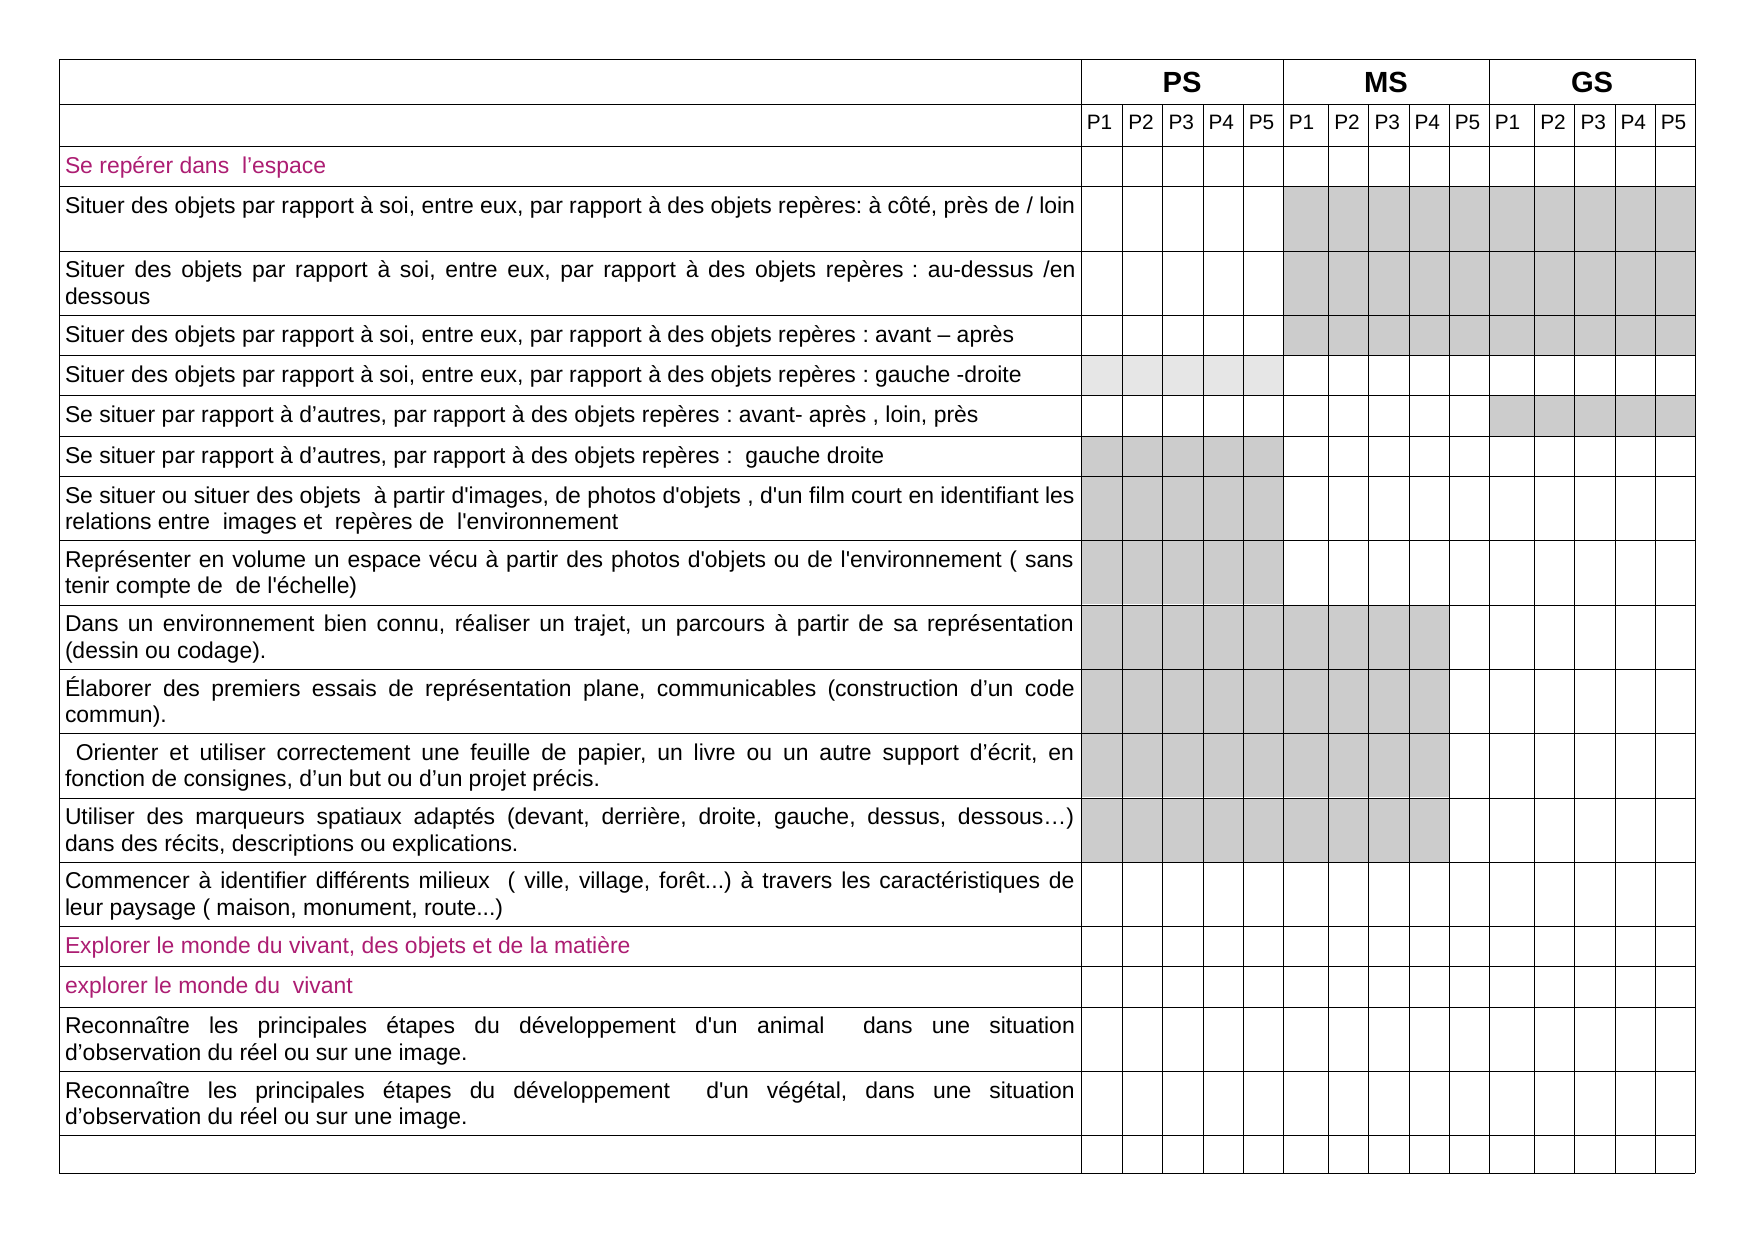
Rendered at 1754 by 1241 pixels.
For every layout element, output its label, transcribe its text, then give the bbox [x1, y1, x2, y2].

table_cell [1163, 316, 1203, 355]
table_cell [1450, 799, 1489, 862]
table_cell [1163, 670, 1203, 733]
table_cell [1616, 606, 1655, 669]
table_cell [1535, 1072, 1574, 1135]
table_cell [1284, 734, 1328, 797]
table_cell [1616, 541, 1655, 604]
table_cell [1163, 252, 1203, 315]
table_cell Situer des objets par rapport à soi, entre eux, par rapport à des objets repères : avant – après [60, 316, 1081, 355]
table_cell [1204, 670, 1243, 733]
table_cell [1575, 1008, 1615, 1071]
table_cell [1575, 927, 1615, 966]
table_cell [1410, 799, 1449, 862]
table_cell [1082, 863, 1122, 926]
table_cell [1163, 356, 1203, 395]
table_cell [1535, 396, 1574, 436]
table_cell [1410, 1072, 1449, 1135]
table_cell [1490, 927, 1534, 966]
table_cell [1450, 1008, 1489, 1071]
table_cell [1616, 670, 1655, 733]
table_cell [1535, 316, 1574, 355]
table_cell [1410, 606, 1449, 669]
table_cell [1410, 670, 1449, 733]
table_cell P5 [1244, 105, 1283, 146]
table_cell [1204, 187, 1243, 251]
table_cell MS [1284, 60, 1489, 104]
table_cell Se situer par rapport à d’autres, par rapport à des objets repères : avant- après , loin, près [60, 396, 1081, 436]
table_cell Se situer par rapport à d’autres, par rapport à des objets repères : gauche droite [60, 437, 1081, 476]
table_cell [1450, 356, 1489, 395]
table_cell [60, 60, 1081, 104]
table_cell [1244, 927, 1283, 966]
table_cell [1656, 799, 1695, 862]
table_cell [1204, 477, 1243, 540]
table_cell Situer des objets par rapport à soi, entre eux, par rapport à des objets repères : au-dessus /en dessous [60, 252, 1081, 315]
table_cell [1535, 863, 1574, 926]
table_cell [1656, 927, 1695, 966]
table_cell [1616, 396, 1655, 436]
table_cell [1244, 541, 1283, 604]
table_cell [1284, 477, 1328, 540]
table_cell [1329, 437, 1368, 476]
table_cell [1244, 967, 1283, 1007]
table_cell [1616, 187, 1655, 251]
table_cell [1369, 606, 1409, 669]
table_cell [1082, 670, 1122, 733]
table_cell P4 [1410, 105, 1449, 146]
table_cell [1284, 316, 1328, 355]
table_cell [1575, 1072, 1615, 1135]
table_cell [1244, 187, 1283, 251]
table_cell [1329, 316, 1368, 355]
table_cell [1329, 356, 1368, 395]
table_cell [1204, 967, 1243, 1007]
table_cell [1244, 1072, 1283, 1135]
table_cell P5 [1656, 105, 1695, 146]
table_cell [1204, 1072, 1243, 1135]
table_cell [1616, 477, 1655, 540]
table_cell [1656, 541, 1695, 604]
table_cell P3 [1369, 105, 1409, 146]
table_cell [1490, 1008, 1534, 1071]
table_cell [1490, 437, 1534, 476]
table_cell [1656, 734, 1695, 797]
table_cell [1410, 1136, 1449, 1173]
table_cell P3 [1575, 105, 1615, 146]
table_cell [1204, 734, 1243, 797]
table_cell [1284, 863, 1328, 926]
table_cell [1575, 147, 1615, 186]
table_cell [1123, 863, 1162, 926]
table_cell [1450, 396, 1489, 436]
table_cell [1082, 1136, 1122, 1173]
table_cell [1490, 606, 1534, 669]
table_cell [1575, 437, 1615, 476]
table_cell [1329, 147, 1368, 186]
table_cell [1369, 1008, 1409, 1071]
table_cell [1123, 477, 1162, 540]
table_cell [1450, 967, 1489, 1007]
table_cell [1163, 799, 1203, 862]
table_cell [1204, 316, 1243, 355]
table_cell [1575, 541, 1615, 604]
table_cell [1284, 606, 1328, 669]
table_cell [1450, 863, 1489, 926]
table_cell [60, 1136, 1081, 1173]
table_cell P4 [1204, 105, 1243, 146]
table_cell [1575, 477, 1615, 540]
table_cell [1490, 1136, 1534, 1173]
table_cell [1410, 927, 1449, 966]
table_cell [1410, 147, 1449, 186]
table_cell [1329, 187, 1368, 251]
table_cell explorer le monde du vivant [60, 967, 1081, 1007]
table_cell [1450, 1136, 1489, 1173]
table_cell [1082, 147, 1122, 186]
table_cell [1329, 396, 1368, 436]
table_cell [1450, 541, 1489, 604]
table_cell [1656, 1008, 1695, 1071]
table_cell [1329, 927, 1368, 966]
table_cell [1450, 734, 1489, 797]
table_cell P2 [1535, 105, 1574, 146]
table_cell [1329, 477, 1368, 540]
table_cell [1244, 396, 1283, 436]
table_cell [1535, 437, 1574, 476]
table_cell [1535, 477, 1574, 540]
table_cell [1616, 1072, 1655, 1135]
table_cell [1575, 606, 1615, 669]
table_cell [1656, 863, 1695, 926]
table_cell Représenter en volume un espace vécu à partir des photos d'objets ou de l'environnement ( sans tenir compte de de l'échelle) [60, 541, 1081, 604]
table_cell [1284, 437, 1328, 476]
table_cell [1284, 670, 1328, 733]
table_cell [1450, 670, 1489, 733]
table_cell [1450, 147, 1489, 186]
table_cell [1450, 927, 1489, 966]
table_cell [1329, 1008, 1368, 1071]
table_cell Élaborer des premiers essais de représentation plane, communicables (construction d’un code commun). [60, 670, 1081, 733]
table_cell [1490, 356, 1534, 395]
table_cell Dans un environnement bien connu, réaliser un trajet, un parcours à partir de sa représentation (dessin ou codage). [60, 606, 1081, 669]
table_cell P1 [1284, 105, 1328, 146]
table_cell [1163, 606, 1203, 669]
table_cell [1656, 252, 1695, 315]
table_cell [1656, 1136, 1695, 1173]
table_cell [1656, 967, 1695, 1007]
table_cell [1123, 1072, 1162, 1135]
table_cell [1656, 437, 1695, 476]
table_cell [1490, 670, 1534, 733]
table_cell [1204, 606, 1243, 669]
table_cell GS [1490, 60, 1695, 104]
table_cell [1082, 1008, 1122, 1071]
table_cell P3 [1163, 105, 1203, 146]
table_cell [1244, 670, 1283, 733]
table_cell [1329, 863, 1368, 926]
table_cell [1450, 316, 1489, 355]
table_cell [1656, 147, 1695, 186]
table_cell [1616, 252, 1655, 315]
table_cell [1535, 799, 1574, 862]
table_cell [1616, 437, 1655, 476]
table_cell [1369, 477, 1409, 540]
table_cell [1123, 799, 1162, 862]
table_cell [1244, 437, 1283, 476]
table_cell [1450, 1072, 1489, 1135]
table_cell [1244, 1136, 1283, 1173]
table_cell [1244, 356, 1283, 395]
table_cell [1082, 477, 1122, 540]
table_cell [1656, 1072, 1695, 1135]
table_cell [1284, 147, 1328, 186]
table_cell [1204, 252, 1243, 315]
table_cell [1410, 541, 1449, 604]
table_cell [1163, 1136, 1203, 1173]
table_cell [1163, 1072, 1203, 1135]
table_cell [1535, 1008, 1574, 1071]
table_cell [1490, 147, 1534, 186]
table_cell [1535, 606, 1574, 669]
table_cell [1123, 396, 1162, 436]
table_cell [1123, 927, 1162, 966]
table_cell [1163, 541, 1203, 604]
table_cell [1410, 477, 1449, 540]
table_cell [1656, 316, 1695, 355]
table_cell PS [1082, 60, 1283, 104]
table_cell [1329, 1136, 1368, 1173]
table_cell [1329, 670, 1368, 733]
table_cell [1535, 187, 1574, 251]
table_cell [1123, 670, 1162, 733]
table_cell [1656, 670, 1695, 733]
table_cell [1123, 967, 1162, 1007]
table_cell [1163, 477, 1203, 540]
table_cell [1204, 437, 1243, 476]
table_cell [1082, 967, 1122, 1007]
table_cell [1163, 1008, 1203, 1071]
table_cell [1535, 967, 1574, 1007]
table_cell [1329, 606, 1368, 669]
table_cell [1123, 1136, 1162, 1173]
table_cell [1575, 799, 1615, 862]
table_cell [1575, 967, 1615, 1007]
table_cell [1490, 541, 1534, 604]
table_cell [1410, 437, 1449, 476]
table_cell [1410, 863, 1449, 926]
table_cell [1204, 927, 1243, 966]
table_cell [1656, 477, 1695, 540]
table_cell [1410, 1008, 1449, 1071]
table_cell [1163, 396, 1203, 436]
table_cell [1369, 967, 1409, 1007]
table_cell [1369, 252, 1409, 315]
table_cell [1123, 606, 1162, 669]
table_cell [1082, 1072, 1122, 1135]
table_cell [60, 105, 1081, 146]
table_cell [1082, 316, 1122, 355]
table_cell [1204, 541, 1243, 604]
table_cell [1082, 606, 1122, 669]
table_cell [1575, 356, 1615, 395]
table_cell [1284, 396, 1328, 436]
table_cell [1082, 734, 1122, 797]
table_cell [1450, 606, 1489, 669]
table_cell [1616, 1008, 1655, 1071]
table_cell [1369, 1072, 1409, 1135]
table_cell [1123, 356, 1162, 395]
table_cell [1204, 147, 1243, 186]
table_cell [1410, 252, 1449, 315]
table_cell [1163, 967, 1203, 1007]
table_cell [1284, 927, 1328, 966]
table_cell [1369, 316, 1409, 355]
table_cell [1123, 316, 1162, 355]
table_cell [1616, 799, 1655, 862]
table_cell [1369, 670, 1409, 733]
table_cell [1163, 863, 1203, 926]
table_cell [1123, 147, 1162, 186]
table_cell [1575, 252, 1615, 315]
table_cell Se situer ou situer des objets à partir d'images, de photos d'objets , d'un film court en identifiant les relations entre images et repères de l'environnement [60, 477, 1081, 540]
table_cell P1 [1490, 105, 1534, 146]
table_cell [1575, 316, 1615, 355]
table_cell [1616, 147, 1655, 186]
table_cell [1163, 437, 1203, 476]
table_cell [1535, 670, 1574, 733]
table_cell [1490, 734, 1534, 797]
table_cell [1575, 1136, 1615, 1173]
table_cell [1369, 147, 1409, 186]
table_cell [1616, 863, 1655, 926]
table_cell [1244, 1008, 1283, 1071]
table_cell Reconnaître les principales étapes du développement d'un végétal, dans une situation d’observation du réel ou sur une image. [60, 1072, 1081, 1135]
table_cell [1490, 1072, 1534, 1135]
table_cell [1535, 927, 1574, 966]
table_cell [1284, 356, 1328, 395]
table_cell [1616, 1136, 1655, 1173]
table_cell [1410, 396, 1449, 436]
table_cell [1369, 356, 1409, 395]
table_cell [1369, 863, 1409, 926]
table_cell [1535, 541, 1574, 604]
table_cell [1616, 927, 1655, 966]
table_cell [1163, 147, 1203, 186]
table_cell [1204, 863, 1243, 926]
table_cell [1329, 541, 1368, 604]
table_cell [1656, 396, 1695, 436]
table_cell P5 [1450, 105, 1489, 146]
table_cell [1616, 967, 1655, 1007]
table_cell [1450, 437, 1489, 476]
table_cell [1284, 799, 1328, 862]
table_cell [1656, 606, 1695, 669]
table_cell [1163, 187, 1203, 251]
table_cell Orienter et utiliser correctement une feuille de papier, un livre ou un autre support d’écrit, en fonction de consignes, d’un but ou d’un projet précis. [60, 734, 1081, 797]
table_cell [1616, 316, 1655, 355]
table_cell [1490, 477, 1534, 540]
table_cell [1082, 799, 1122, 862]
table_cell [1284, 967, 1328, 1007]
table_cell [1329, 734, 1368, 797]
table_cell [1163, 927, 1203, 966]
table_cell [1535, 147, 1574, 186]
table_cell [1656, 356, 1695, 395]
table_cell [1082, 356, 1122, 395]
table_cell [1535, 1136, 1574, 1173]
table_cell [1082, 437, 1122, 476]
table_cell [1123, 437, 1162, 476]
table_cell [1082, 252, 1122, 315]
table_cell [1123, 1008, 1162, 1071]
table_cell [1244, 316, 1283, 355]
table_cell [1490, 187, 1534, 251]
table_cell [1284, 1008, 1328, 1071]
table_cell [1244, 863, 1283, 926]
table_cell [1369, 1136, 1409, 1173]
table_cell [1490, 967, 1534, 1007]
table_cell [1575, 396, 1615, 436]
table_cell Utiliser des marqueurs spatiaux adaptés (devant, derrière, droite, gauche, dessus, dessous…) dans des récits, descriptions ou explications. [60, 799, 1081, 862]
table_cell [1410, 187, 1449, 251]
table_cell [1490, 396, 1534, 436]
table_cell [1244, 734, 1283, 797]
table_cell [1575, 187, 1615, 251]
table_cell [1410, 734, 1449, 797]
table_cell Situer des objets par rapport à soi, entre eux, par rapport à des objets repères : gauche -droite [60, 356, 1081, 395]
table_cell [1369, 734, 1409, 797]
table_cell [1082, 187, 1122, 251]
table_cell [1490, 316, 1534, 355]
table_cell [1204, 356, 1243, 395]
table_cell [1535, 734, 1574, 797]
table_cell P1 [1082, 105, 1122, 146]
table_cell [1450, 252, 1489, 315]
table_cell [1329, 1072, 1368, 1135]
table_cell [1244, 606, 1283, 669]
table_cell [1244, 147, 1283, 186]
table_cell [1204, 799, 1243, 862]
table_cell [1329, 252, 1368, 315]
table_cell [1616, 356, 1655, 395]
table_cell [1656, 187, 1695, 251]
table_cell P2 [1329, 105, 1368, 146]
table_cell [1082, 541, 1122, 604]
table_cell [1123, 252, 1162, 315]
table_cell [1284, 252, 1328, 315]
table_cell Se repérer dans l’espace [60, 147, 1081, 186]
table_cell [1284, 187, 1328, 251]
table_cell [1244, 799, 1283, 862]
table_cell P4 [1616, 105, 1655, 146]
table_cell [1490, 252, 1534, 315]
table_cell [1244, 477, 1283, 540]
table_cell Reconnaître les principales étapes du développement d'un animal dans une situation d’observation du réel ou sur une image. [60, 1008, 1081, 1071]
table_cell [1369, 799, 1409, 862]
table_cell [1369, 927, 1409, 966]
table_cell [1575, 863, 1615, 926]
table_cell P2 [1123, 105, 1162, 146]
table_cell [1369, 396, 1409, 436]
table_cell [1410, 967, 1449, 1007]
table_cell [1284, 1136, 1328, 1173]
table_cell [1082, 927, 1122, 966]
table_cell [1450, 187, 1489, 251]
table_cell [1616, 734, 1655, 797]
table_cell [1204, 1136, 1243, 1173]
table_cell [1284, 1072, 1328, 1135]
table_cell [1369, 187, 1409, 251]
table_cell [1123, 734, 1162, 797]
table_cell [1204, 396, 1243, 436]
table_cell [1575, 734, 1615, 797]
table_cell [1490, 799, 1534, 862]
table_cell [1082, 396, 1122, 436]
table_cell [1123, 541, 1162, 604]
table_cell [1163, 734, 1203, 797]
table_cell [1123, 187, 1162, 251]
table_cell [1369, 541, 1409, 604]
table_cell Explorer le monde du vivant, des objets et de la matière [60, 927, 1081, 966]
table_cell [1244, 252, 1283, 315]
table_cell [1369, 437, 1409, 476]
table_cell Situer des objets par rapport à soi, entre eux, par rapport à des objets repères: à côté, près de / loin [60, 187, 1081, 251]
table_cell Commencer à identifier différents milieux ( ville, village, forêt...) à travers les caractéristiques de leur paysage ( maison, monument, route...) [60, 863, 1081, 926]
table_cell [1575, 670, 1615, 733]
table_cell [1329, 967, 1368, 1007]
table_cell [1284, 541, 1328, 604]
table_cell [1535, 252, 1574, 315]
table_cell [1535, 356, 1574, 395]
table_cell [1450, 477, 1489, 540]
table_cell [1490, 863, 1534, 926]
table_cell [1410, 356, 1449, 395]
table_cell [1329, 799, 1368, 862]
table_cell [1204, 1008, 1243, 1071]
table_cell [1410, 316, 1449, 355]
